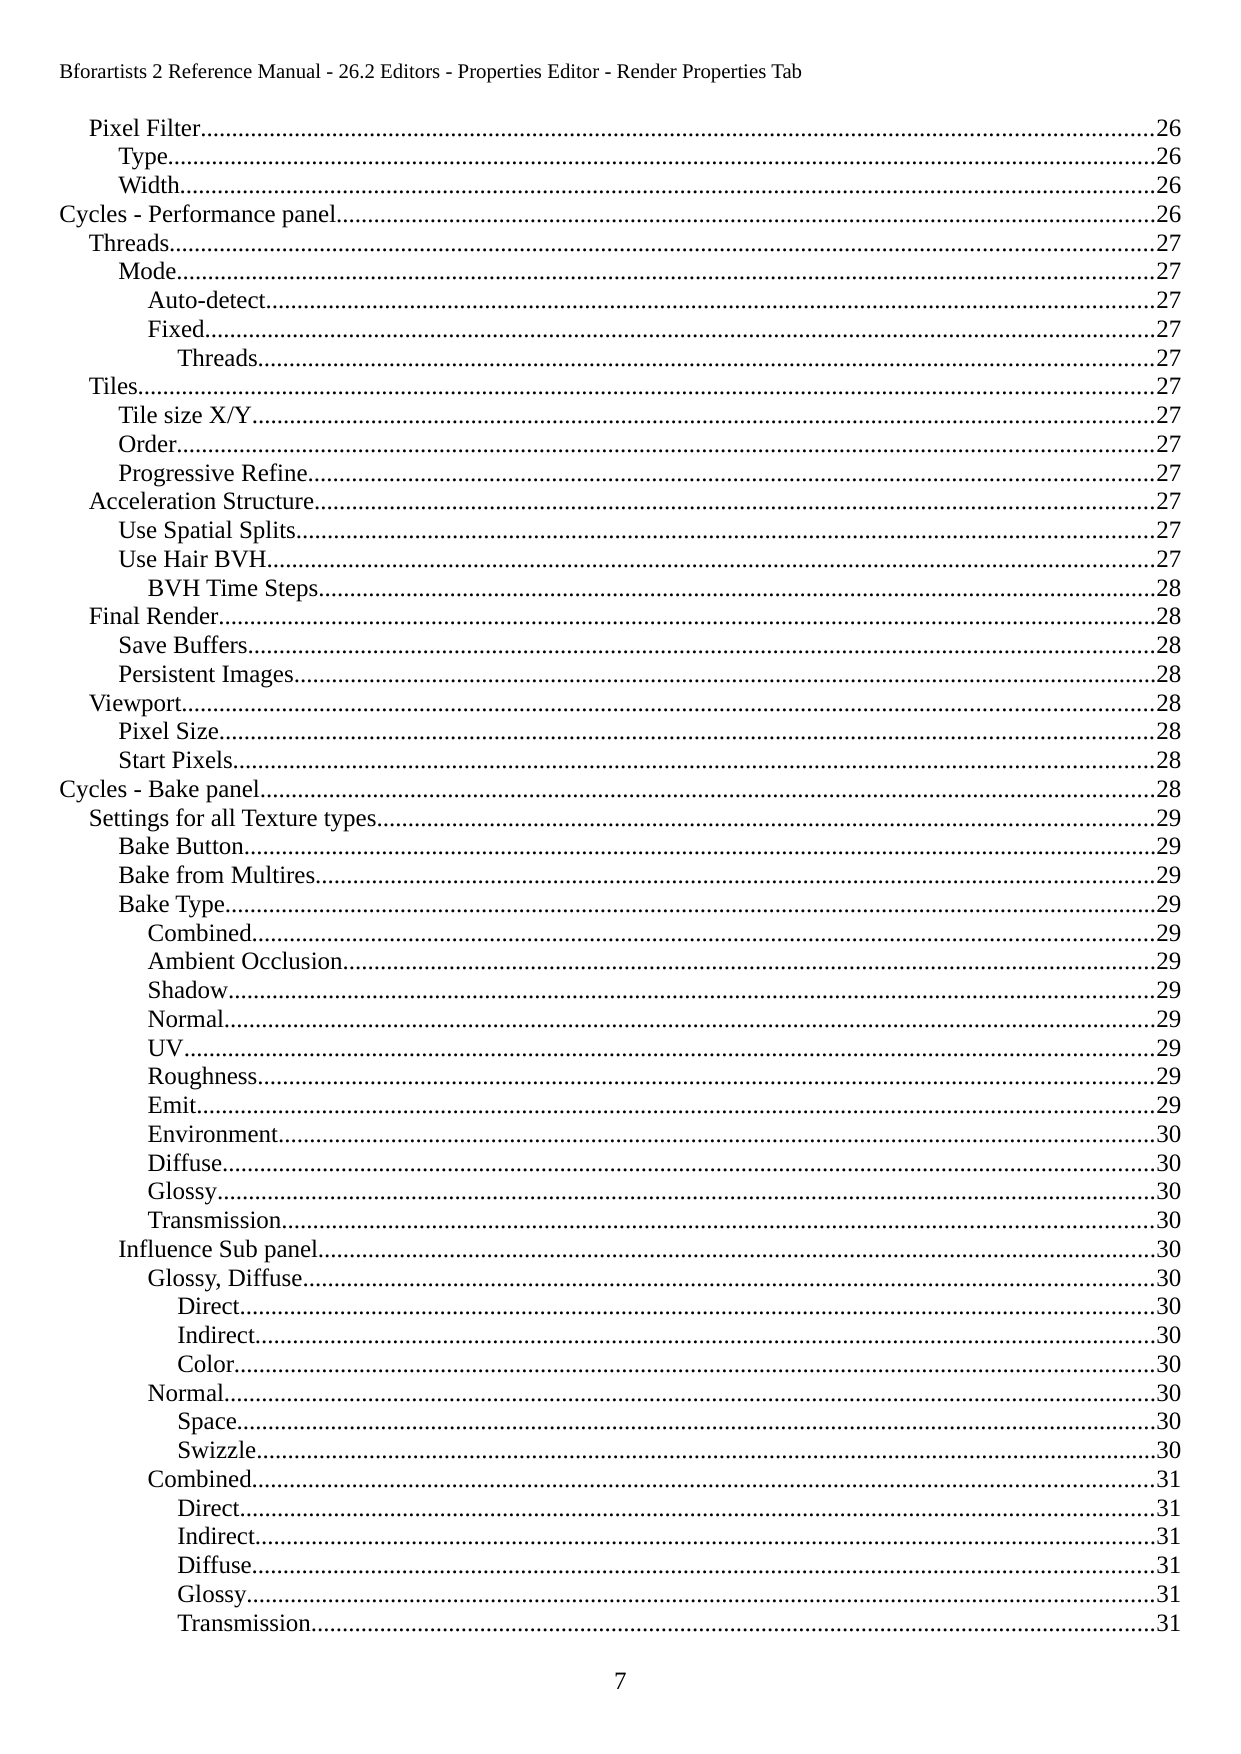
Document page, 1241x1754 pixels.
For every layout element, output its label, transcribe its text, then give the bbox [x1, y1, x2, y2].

text Shadow 29 [147, 975, 1181, 1004]
text Indirect 30 [177, 1320, 1181, 1349]
text Settings for all Texture types 29 [88, 803, 1181, 831]
text Persistent Images 28 [118, 659, 1181, 688]
text UV 29 [147, 1033, 1181, 1061]
text Indirect 31 [177, 1521, 1181, 1550]
text Progressive Refine 27 [118, 458, 1181, 486]
text Start Pixels 28 [118, 745, 1181, 774]
text Pixel Size 28 [118, 716, 1181, 745]
text BVH Time Steps 28 [147, 573, 1181, 601]
text Order 27 [118, 429, 1181, 458]
text Combined 29 [147, 918, 1181, 946]
text Save Buffers 28 [118, 630, 1181, 659]
text Normal 29 [147, 1004, 1181, 1033]
text Bake from Multires 29 [118, 860, 1181, 889]
text Emit 29 [147, 1090, 1181, 1119]
text Environment 30 [147, 1119, 1181, 1148]
text Direct 30 [177, 1291, 1181, 1320]
text Glossy, Diffuse 30 [147, 1263, 1181, 1291]
text Use Spatial Splits 27 [118, 515, 1181, 544]
text Ambient Occlusion 29 [147, 946, 1181, 975]
text Auto-detect 27 [147, 285, 1181, 314]
text Glossy 31 [177, 1579, 1181, 1608]
text Tiles 27 [88, 371, 1181, 400]
text Diffuse 31 [177, 1550, 1181, 1579]
text Transmission 30 [147, 1205, 1181, 1234]
text Final Render 28 [88, 601, 1181, 630]
text Mode 27 [118, 256, 1181, 285]
text Bake Type 29 [118, 889, 1181, 918]
text Pixel Filter 26 [88, 113, 1181, 141]
text Threads 27 [88, 228, 1181, 256]
text Cycles - Performance panel 26 [59, 199, 1181, 228]
text Space 30 [177, 1406, 1181, 1435]
text Color 30 [177, 1349, 1181, 1378]
text Threads 27 [177, 343, 1181, 371]
text Combined 31 [147, 1464, 1181, 1493]
text Transmission 31 [177, 1608, 1181, 1636]
text Glossy 30 [147, 1176, 1181, 1205]
text Swizzle 30 [177, 1435, 1181, 1464]
text Width 26 [118, 170, 1181, 199]
text Use Hair BVH 27 [118, 544, 1181, 573]
text Fixed 27 [147, 314, 1181, 343]
text Diffuse 30 [147, 1148, 1181, 1176]
text Direct 31 [177, 1493, 1181, 1521]
text Type 26 [118, 141, 1181, 170]
text Acceleration Structure 27 [88, 486, 1181, 515]
text Influence Sub panel 30 [118, 1234, 1181, 1263]
text Bake Button 29 [118, 831, 1181, 860]
text Viewport 28 [88, 688, 1181, 716]
text Roughness 29 [147, 1061, 1181, 1090]
text Tile size X/Y 27 [118, 400, 1181, 429]
text Cycles - Bake panel 28 [59, 774, 1181, 803]
text Normal 30 [147, 1378, 1181, 1406]
